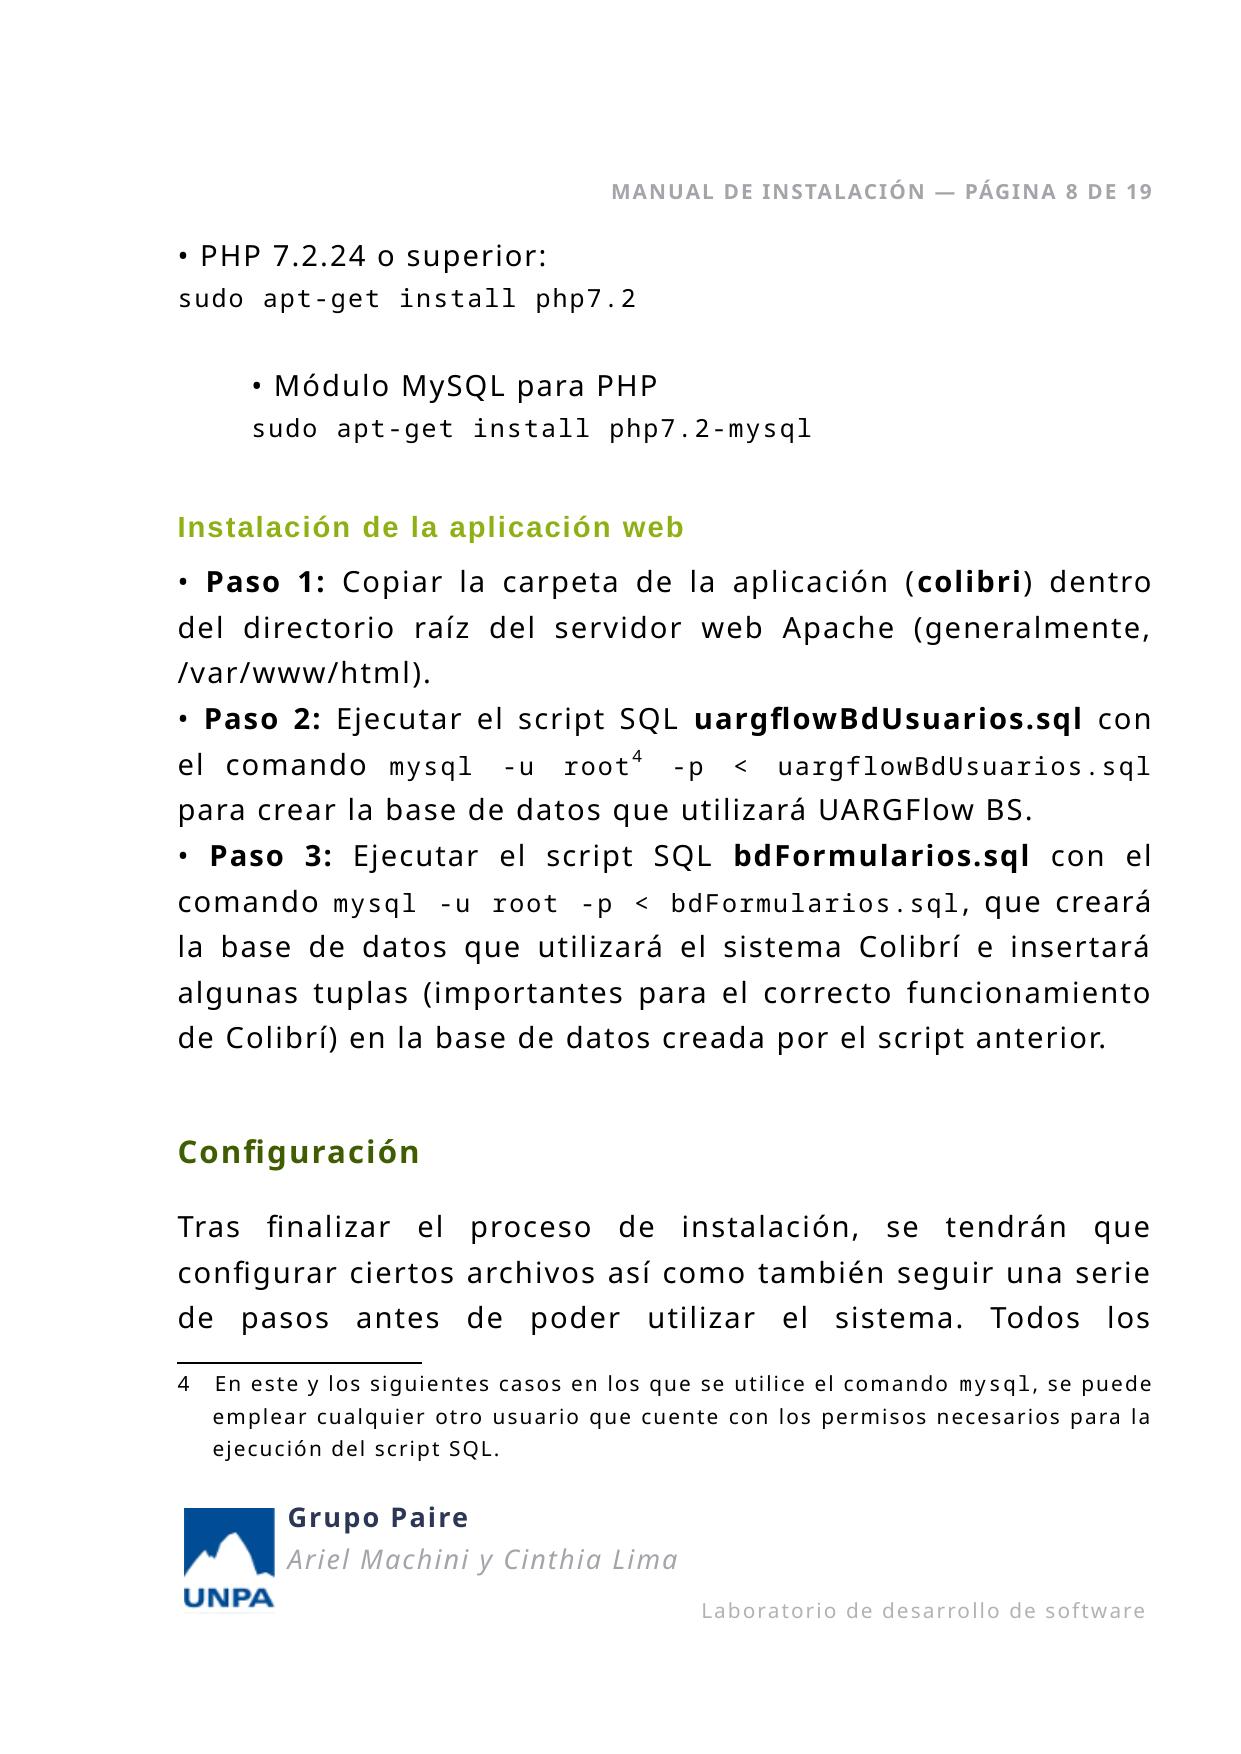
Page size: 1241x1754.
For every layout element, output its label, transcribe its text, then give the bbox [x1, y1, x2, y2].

text • Módulo MySQL para PHP [251, 366, 1152, 405]
text • PHP 7.2.24 o superior: [177, 235, 1152, 275]
text • Paso 2: Ejecutar el script SQL uargflowBdUsuarios.sql con el comando mysql -u root -p < uargflowBdUsuarios.sql para crear la base de datos que utilizará UARGFlow BS. [177, 698, 1152, 829]
picture [184, 1508, 275, 1614]
text Tras finalizar el proceso de instalación, se tendrán que configurar ciertos archivos así como también seguir una serie de pasos antes de poder utilizar el sistema. Todos los [177, 1206, 1152, 1337]
subtitle Configuración [177, 1130, 1152, 1172]
text sudo apt-get install php7.2 [177, 281, 1152, 315]
subtitle Instalación de la aplicación web [177, 511, 1152, 544]
text • Paso 3: Ejecutar el script SQL bdFormularios.sql con el comando mysql -u root -p < bdFormularios.sql, que creará la base de datos que utilizará el sistema Colibrí e insertará algunas tuplas (importantes para el correcto funcionamiento de Colibrí) en la base de datos creada por el script anterior. [177, 835, 1152, 1057]
text • Paso 1: Copiar la carpeta de la aplicación (colibri) dentro del directorio raíz del servidor web Apache (generalmente, /var/www/html). [177, 562, 1152, 692]
text sudo apt-get install php7.2-mysql [251, 411, 1152, 445]
text En este y los siguientes casos en los que se utilice el comando mysql, se puede emplear cualquier otro usuario que cuente con los permisos necesarios para la ejecución del script SQL. [177, 1369, 1152, 1463]
